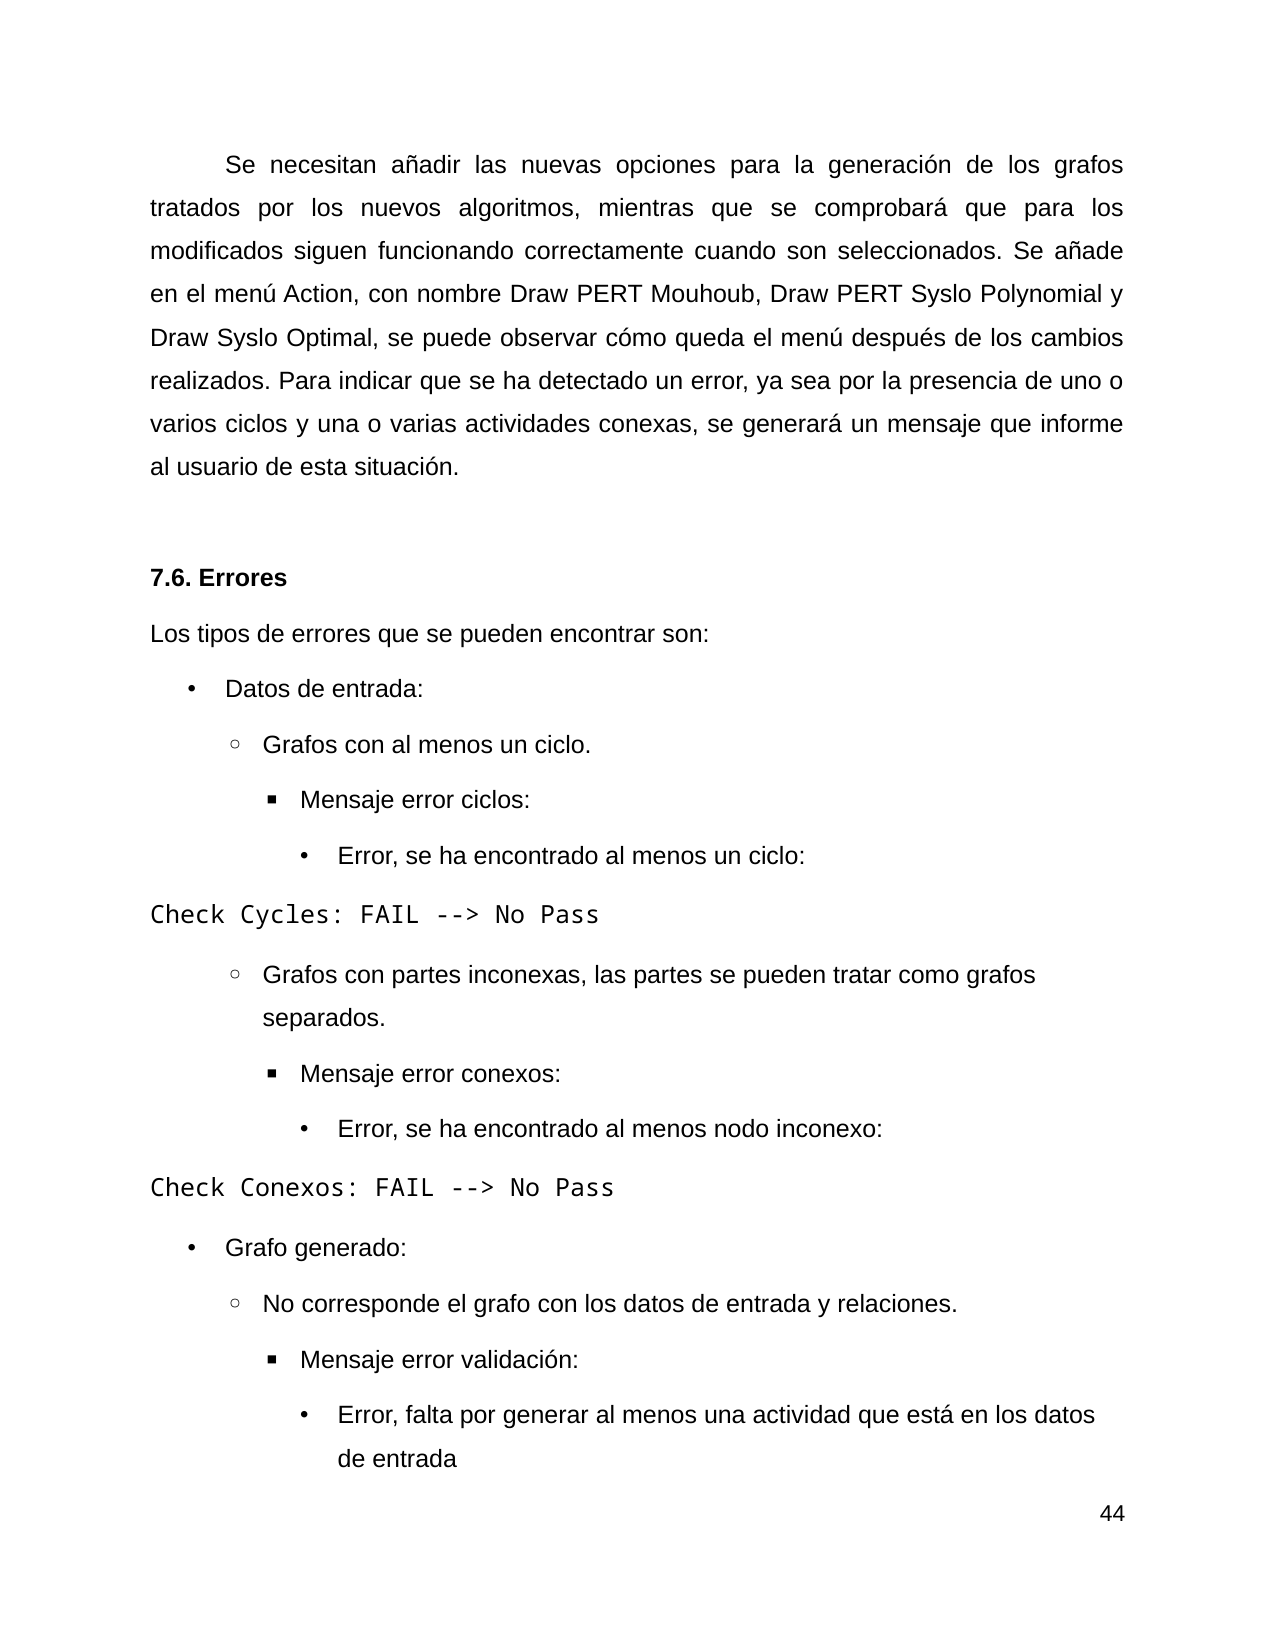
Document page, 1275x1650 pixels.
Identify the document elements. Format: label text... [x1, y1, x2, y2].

list Grafo generado: [187, 1233, 1125, 1262]
list Mensaje error conexos: [262, 1059, 1125, 1088]
list Error, se ha encontrado al menos un ciclo: [300, 841, 1125, 870]
text Se necesitan añadir las nuevas opciones para la generación de los grafos tratados por los nuevos algoritmos, mientras que se comprobará que para los modificados siguen funcionando correctamente cuando son seleccionados. Se añade en el menú Action, con nombre Draw PERT Mouhoub, Draw PERT Syslo Polynomial y Draw Syslo Optimal, se puede observar cómo queda el menú después de los cambios realizados. Para indicar que se ha detectado un error, ya sea por la presencia de uno o varios ciclos y una o varias actividades conexas, se generará un mensaje que informe al usuario de esta situación. [150, 150, 1125, 481]
text Check Cycles: FAIL --> No Pass [150, 897, 1125, 931]
list Error, falta por generar al menos una actividad que está en los datos de entrada [300, 1400, 1125, 1472]
list No corresponde el grafo con los datos de entrada y relaciones. [225, 1289, 1125, 1318]
text Check Conexos: FAIL --> No Pass [150, 1170, 1125, 1204]
list Mensaje error ciclos: [262, 785, 1125, 814]
text 7.6. Errores [150, 563, 1125, 592]
list Error, se ha encontrado al menos nodo inconexo: [300, 1114, 1125, 1143]
list Datos de entrada: [187, 674, 1125, 703]
list Grafos con partes inconexas, las partes se pueden tratar como grafos separados. [225, 960, 1125, 1032]
list Mensaje error validación: [262, 1345, 1125, 1373]
text Los tipos de errores que se pueden encontrar son: [150, 618, 1125, 647]
list Grafos con al menos un ciclo. [225, 730, 1125, 758]
